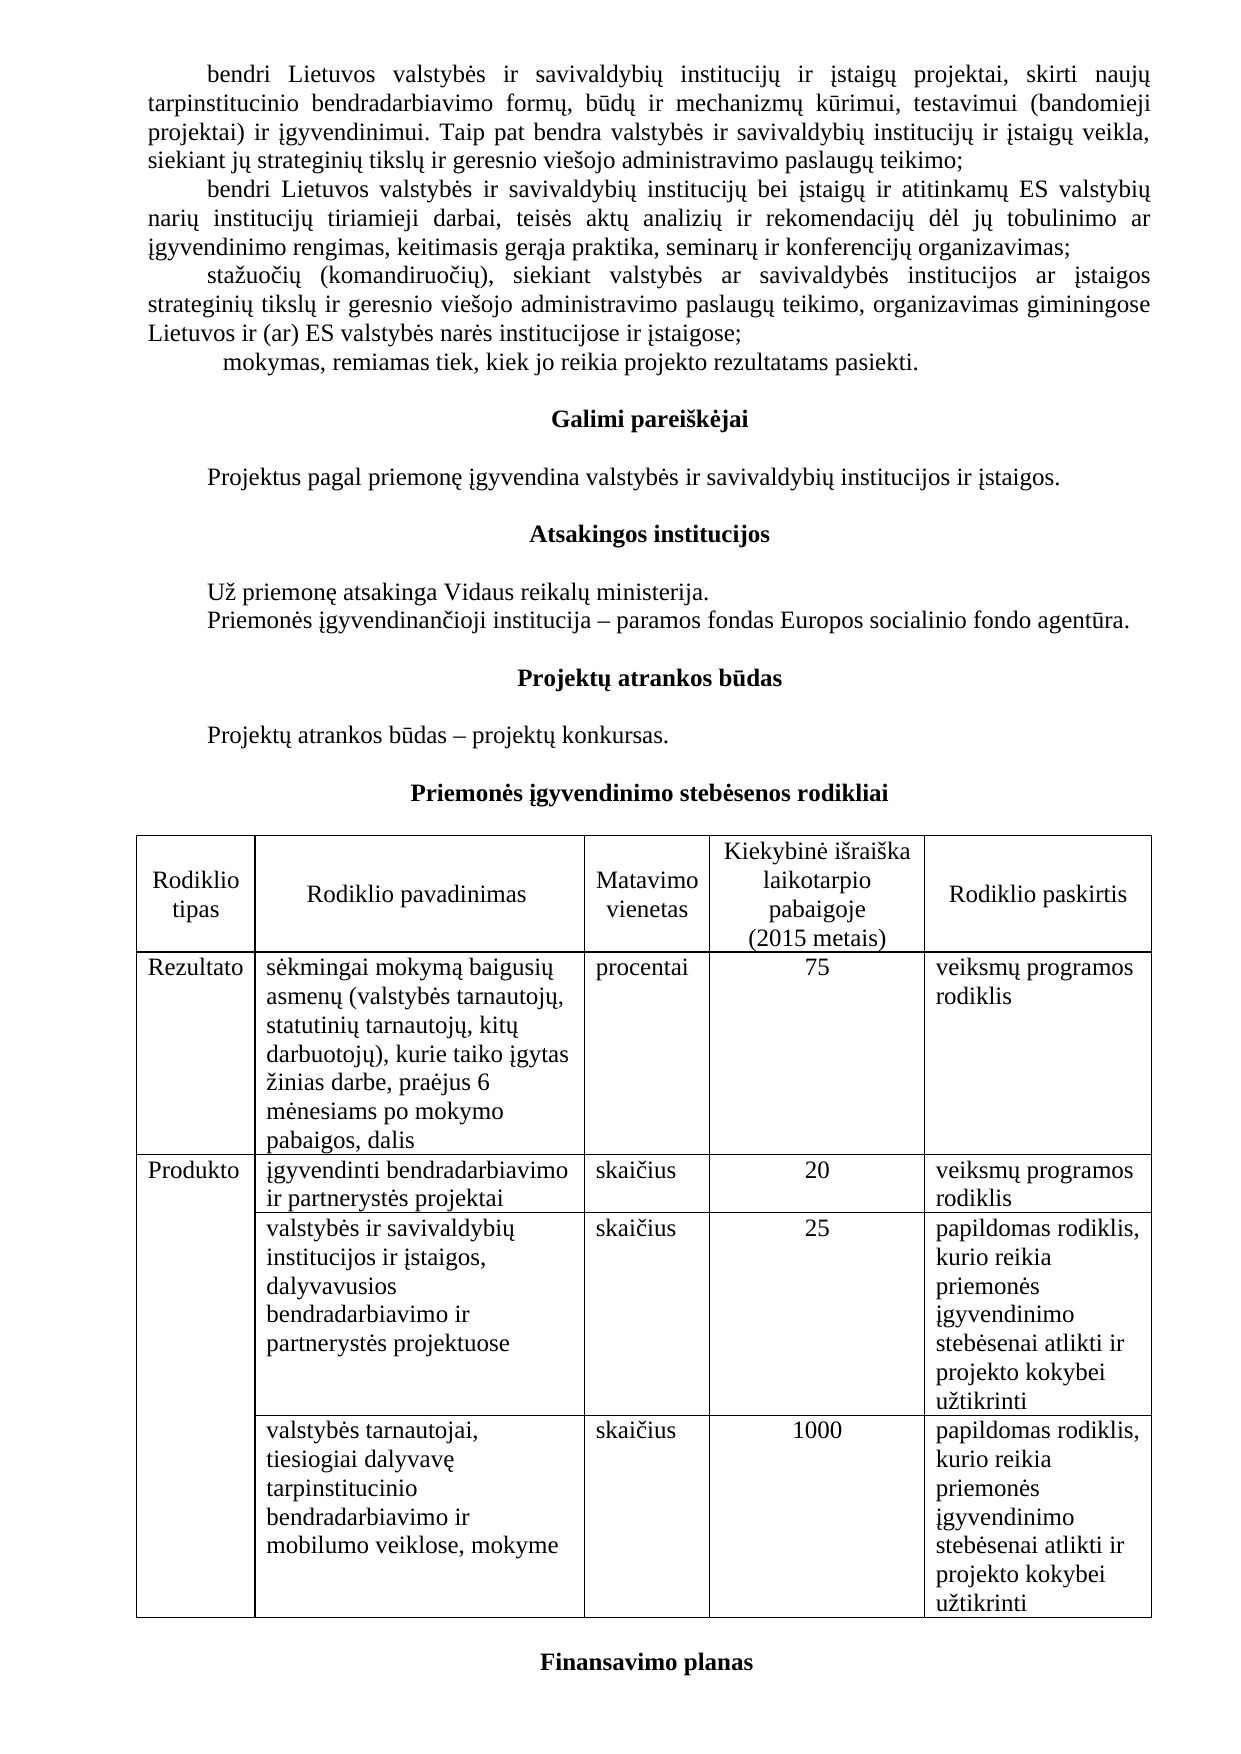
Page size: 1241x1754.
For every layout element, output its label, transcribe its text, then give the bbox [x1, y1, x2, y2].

table_cell valstybės ir savivaldybių institucijos ir įstaigos, dalyvavusios bendradarbiavimo ir partnerystės projektuose [256, 1213, 584, 1414]
table_cell 20 [710, 1155, 924, 1212]
text Projektus pagal priemonę įgyvendina valstybės ir savivaldybių institucijos ir įstaigos. [148, 462, 1152, 490]
table_header Rodiklio tipas [137, 836, 254, 951]
text Priemonės įgyvendinimo stebėsenos rodikliai [148, 778, 1152, 807]
table_cell sėkmingai mokymą baigusių asmenų (valstybės tarnautojų, statutinių tarnautojų, kitų darbuotojų), kurie taiko įgytas žinias darbe, praėjus 6 mėnesiams po mokymo pabaigos, dalis [256, 953, 584, 1154]
text Projektų atrankos būdas [148, 663, 1152, 692]
text Projektų atrankos būdas – projektų konkursas. [148, 720, 1152, 749]
table_cell papildomas rodiklis, kurio reikia priemonės įgyvendinimo stebėsenai atlikti ir projekto kokybei užtikrinti [925, 1213, 1151, 1414]
table_cell procentai [585, 953, 709, 1154]
table_header Kiekybinė išraiška laikotarpio pabaigoje (2015 metais) [710, 836, 924, 951]
table_cell skaičius [585, 1155, 709, 1212]
table_cell papildomas rodiklis, kurio reikia priemonės įgyvendinimo stebėsenai atlikti ir projekto kokybei užtikrinti [925, 1416, 1151, 1617]
table_cell veiksmų programos rodiklis [925, 1155, 1151, 1212]
table_cell įgyvendinti bendradarbiavimo ir partnerystės projektai [256, 1155, 584, 1212]
table_cell 25 [710, 1213, 924, 1414]
text Priemonės įgyvendinančioji institucija – paramos fondas Europos socialinio fondo agentūra. [148, 605, 1152, 634]
table_cell 75 [710, 953, 924, 1154]
table_cell skaičius [585, 1416, 709, 1617]
table_cell Produkto [137, 1155, 254, 1617]
text bendri Lietuvos valstybės ir savivaldybių institucijų bei įstaigų ir atitinkamų ES valstybių narių institucijų tiriamieji darbai, teisės aktų analizių ir rekomendacijų dėl jų tobulinimo ar įgyvendinimo rengimas, keitimasis gerąja praktika, seminarų ir konferencijų organizavimas; [148, 174, 1152, 260]
table_cell valstybės tarnautojai, tiesiogiai dalyvavę tarpinstitucinio bendradarbiavimo ir mobilumo veiklose, mokyme [256, 1416, 584, 1617]
table_cell Rezultato [137, 953, 254, 1154]
text stažuočių (komandiruočių), siekiant valstybės ar savivaldybės institucijos ar įstaigos strateginių tikslų ir geresnio viešojo administravimo paslaugų teikimo, organizavimas giminingose Lietuvos ir (ar) ES valstybės narės institucijose ir įstaigose; [148, 260, 1152, 347]
text Finansavimo planas [148, 1647, 1152, 1675]
table_cell 1000 [710, 1416, 924, 1617]
table_cell veiksmų programos rodiklis [925, 953, 1151, 1154]
text Atsakingos institucijos [148, 519, 1152, 548]
text Už priemonę atsakinga Vidaus reikalų ministerija. [148, 577, 1152, 605]
table_header Rodiklio pavadinimas [256, 836, 584, 951]
table_cell skaičius [585, 1213, 709, 1414]
table_header Rodiklio paskirtis [925, 836, 1151, 951]
text Galimi pareiškėjai [148, 404, 1152, 433]
text bendri Lietuvos valstybės ir savivaldybių institucijų ir įstaigų projektai, skirti naujų tarpinstitucinio bendradarbiavimo formų, būdų ir mechanizmų kūrimui, testavimui (bandomieji projektai) ir įgyvendinimui. Taip pat bendra valstybės ir savivaldybių institucijų ir įstaigų veikla, siekiant jų strateginių tikslų ir geresnio viešojo administravimo paslaugų teikimo; [148, 59, 1152, 174]
text mokymas, remiamas tiek, kiek jo reikia projekto rezultatams pasiekti. [223, 347, 1152, 375]
table_header Matavimo vienetas [585, 836, 709, 951]
